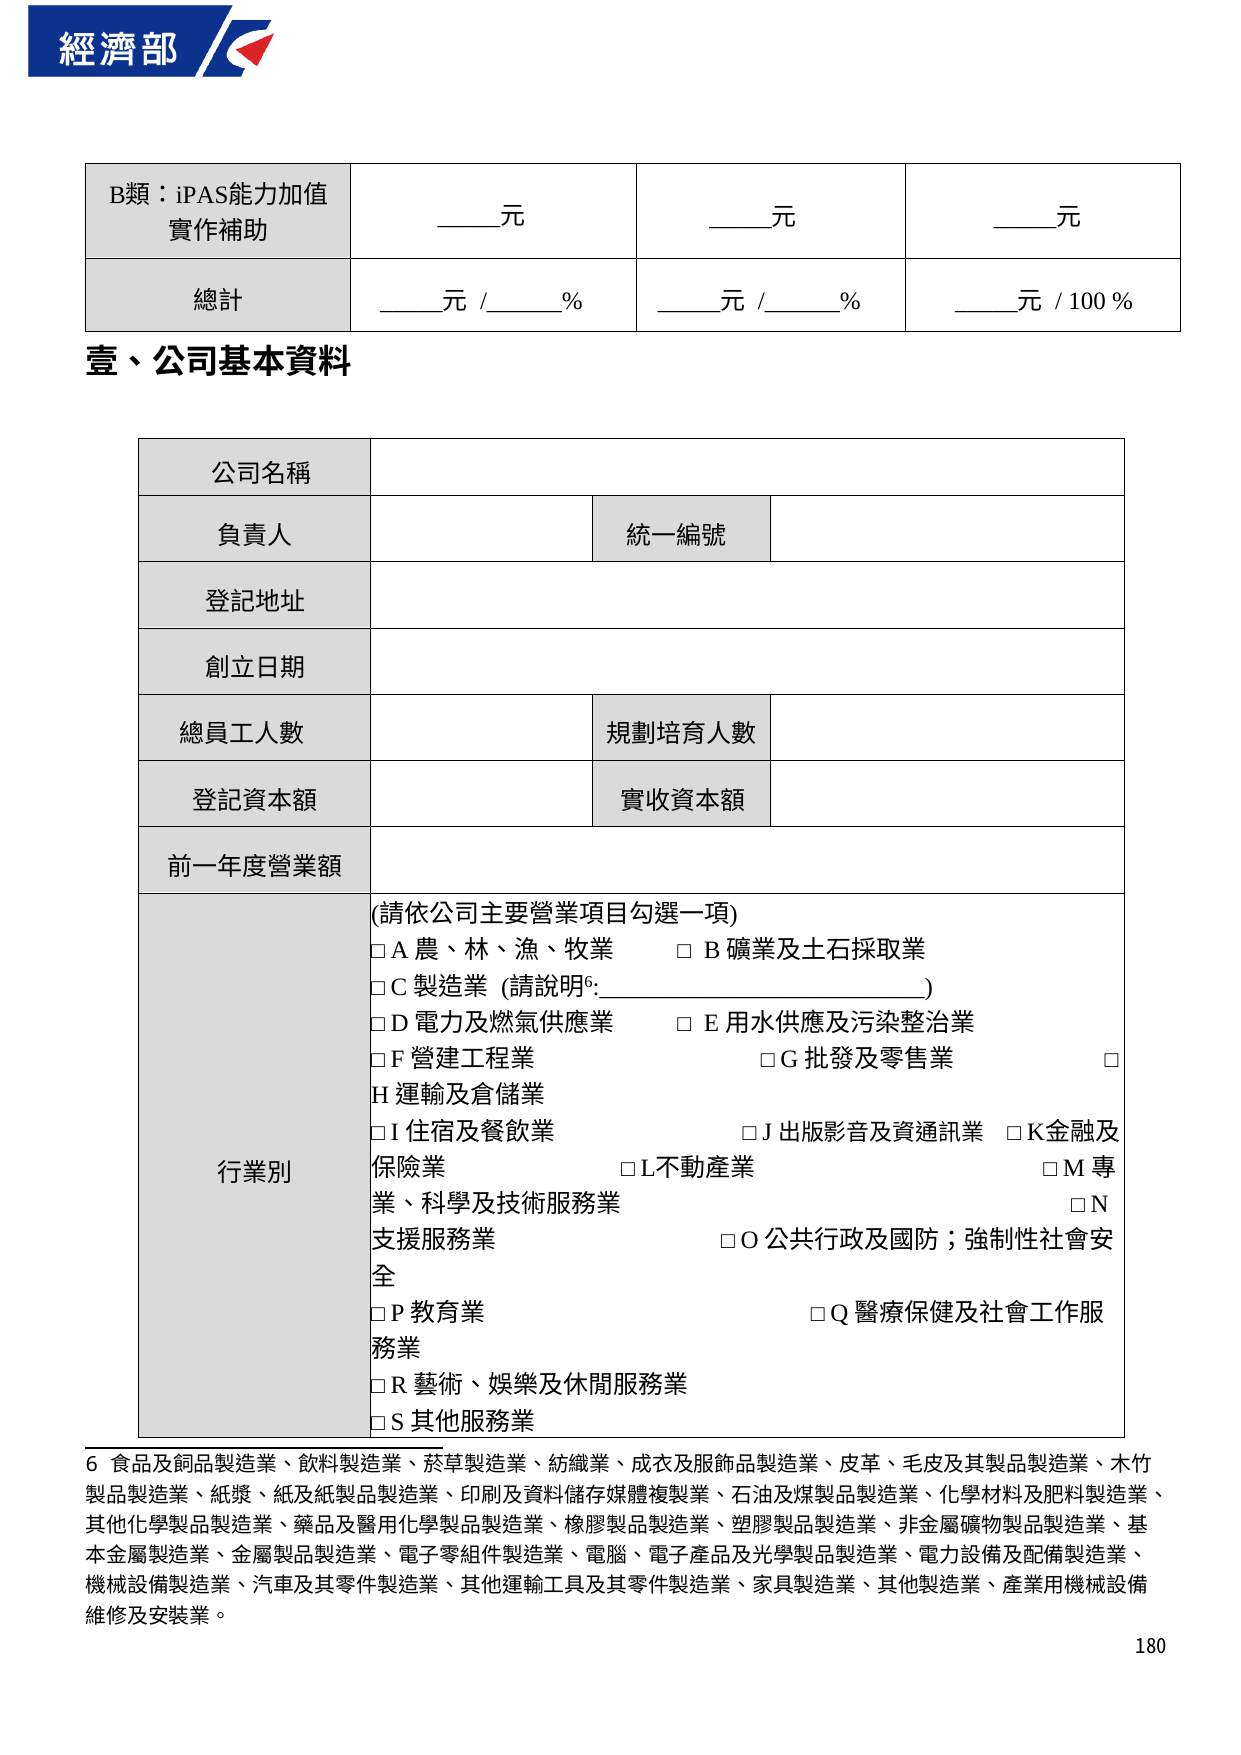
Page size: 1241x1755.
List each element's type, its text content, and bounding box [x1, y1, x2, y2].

table_cell 前一年度營業額 [139, 827, 370, 892]
table_header [371, 439, 1124, 495]
table_cell [371, 562, 1124, 627]
table_cell [371, 761, 592, 826]
table_cell 總計 [86, 259, 350, 331]
table_cell _____元 / 100 % [906, 259, 1180, 331]
table_cell [371, 695, 592, 760]
table_cell [771, 695, 1124, 760]
table_cell 登記地址 [139, 562, 370, 627]
table_cell [771, 496, 1124, 561]
table_cell _____元 /______% [637, 259, 905, 331]
table_cell (請依公司主要營業項目勾選一項) □ A 農、林、漁、牧業 □ B 礦業及土石採取業 □ C 製造業 (請說明:__________________________) □ D 電力及燃氣供應業 □ E 用水供應及污染整治業 □ F 營建工程業 □ G 批發及零售業 □ H 運輸及倉儲業 □ I 住宿及餐飲業 □ J 出版影音及資通訊業 □ K金融及保險業 □ L不動產業 □ M 專業、科學及技術服務業 □ N 支援服務業 □ O 公共行政及國防；強制性社會安全 □ P 教育業 □ Q 醫療保健及社會工作服務業 □ R 藝術、娛樂及休閒服務業 □ S 其他服務業 [371, 894, 1124, 1437]
table_cell [371, 629, 1124, 694]
table_cell B類：iPAS能力加值 實作補助 [86, 164, 350, 257]
table_cell 行業別 [139, 894, 370, 1437]
table_cell [771, 761, 1124, 826]
table_cell 創立日期 [139, 629, 370, 694]
table_cell _____元 /______% [351, 259, 636, 331]
subtitle 壹、公司基本資料 [85, 332, 1149, 384]
table_cell 規劃培育人數 [593, 695, 770, 760]
table_cell 登記資本額 [139, 761, 370, 826]
table_cell _____元 [351, 164, 636, 257]
table_cell [371, 496, 592, 561]
table_cell 實收資本額 [593, 761, 770, 826]
table_cell [371, 827, 1124, 892]
table_header 公司名稱 [139, 439, 370, 495]
table_cell _____元 [637, 164, 905, 257]
table_cell 統一編號 [593, 496, 770, 561]
table_cell 負責人 [139, 496, 370, 561]
table_cell 總員工人數 [139, 695, 370, 760]
table_cell _____元 [906, 164, 1180, 257]
